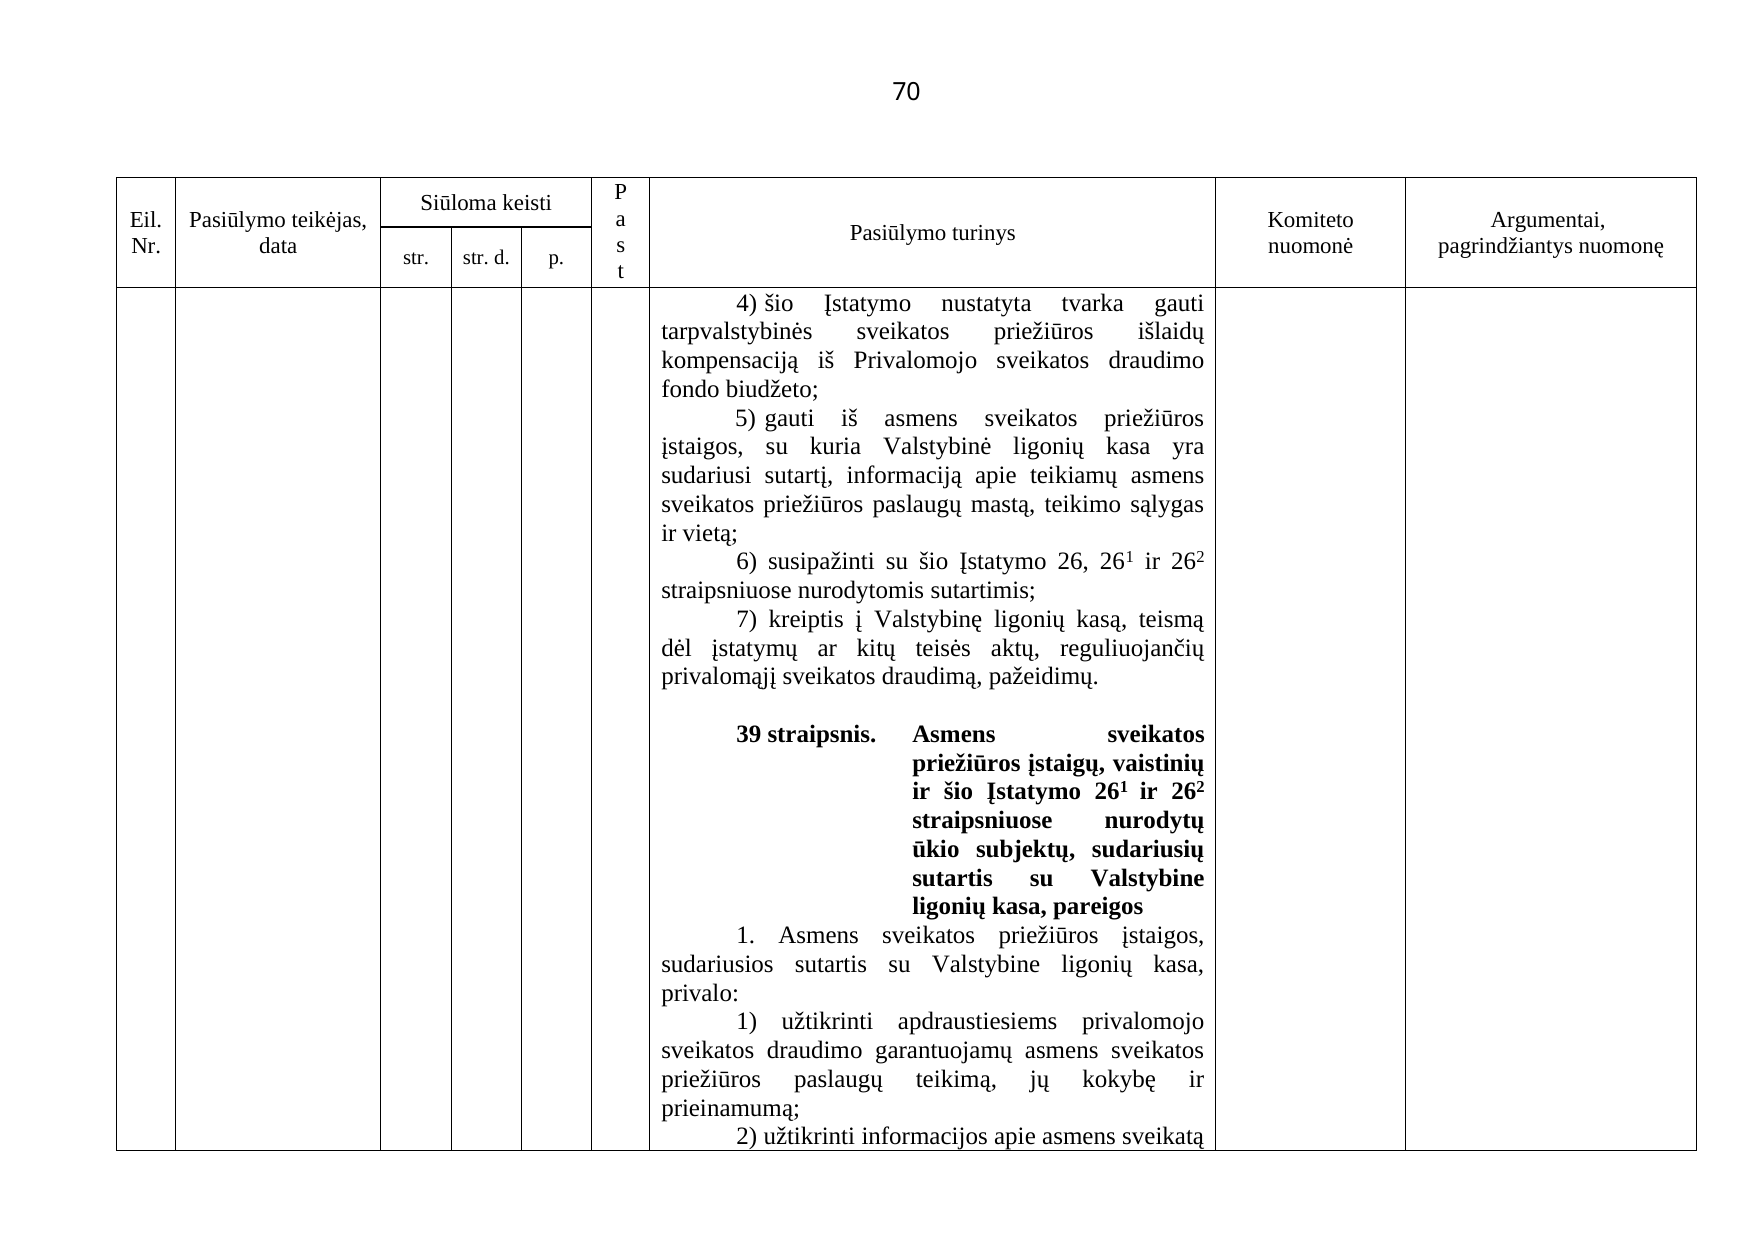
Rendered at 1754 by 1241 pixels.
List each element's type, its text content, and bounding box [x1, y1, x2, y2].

table_cell [381, 288, 451, 1150]
table_cell 4) šio Įstatymo nustatyta tvarka gauti tarpvalstybinės sveikatos priežiūros išlaidų kompensaciją iš Privalomojo sveikatos draudimo fondo biudžeto; 5) gauti iš asmens sveikatos priežiūros įstaigos, su kuria Valstybinė ligonių kasa yra sudariusi sutartį, informaciją apie teikiamų asmens sveikatos priežiūros paslaugų mastą, teikimo sąlygas ir vietą; 6) susipažinti su šio Įstatymo 26, 261 ir 262 straipsniuose nurodytomis sutartimis; 7) kreiptis į Valstybinę ligonių kasą, teismą dėl įstatymų ar kitų teisės aktų, reguliuojančių privalomąjį sveikatos draudimą, pažeidimų. 39 straipsnis. Asmens sveikatos priežiūros įstaigų, vaistinių ir šio Įstatymo 261 ir 262 straipsniuose nurodytų ūkio subjektų, sudariusių sutartis su Valstybine ligonių kasa, pareigos 1. Asmens sveikatos priežiūros įstaigos, sudariusios sutartis su Valstybine ligonių kasa, privalo: 1) užtikrinti apdraustiesiems privalomojo sveikatos draudimo garantuojamų asmens sveikatos priežiūros paslaugų teikimą, jų kokybę ir prieinamumą; 2) užtikrinti informacijos apie asmens sveikatą [650, 288, 1215, 1150]
table_cell str. [381, 228, 451, 287]
table_header Pastabos [592, 178, 649, 287]
table_header Pasiūlymo turinys [650, 178, 1215, 287]
table_cell [176, 288, 380, 1150]
table_header Pasiūlymo teikėjas, data [176, 178, 380, 287]
table_cell [117, 288, 175, 1150]
table_cell p. [522, 228, 591, 287]
table_cell [522, 288, 591, 1150]
table_cell [1406, 288, 1696, 1150]
table_header Argumentai, pagrindžiantys nuomonę [1406, 178, 1696, 287]
table_cell [1216, 288, 1405, 1150]
table_header Komiteto nuomonė [1216, 178, 1405, 287]
table_cell str. d. [452, 228, 521, 287]
table_header Eil. Nr. [117, 178, 175, 287]
table_cell [452, 288, 521, 1150]
table_header Siūloma keisti [381, 178, 591, 226]
table_cell [592, 288, 649, 1150]
